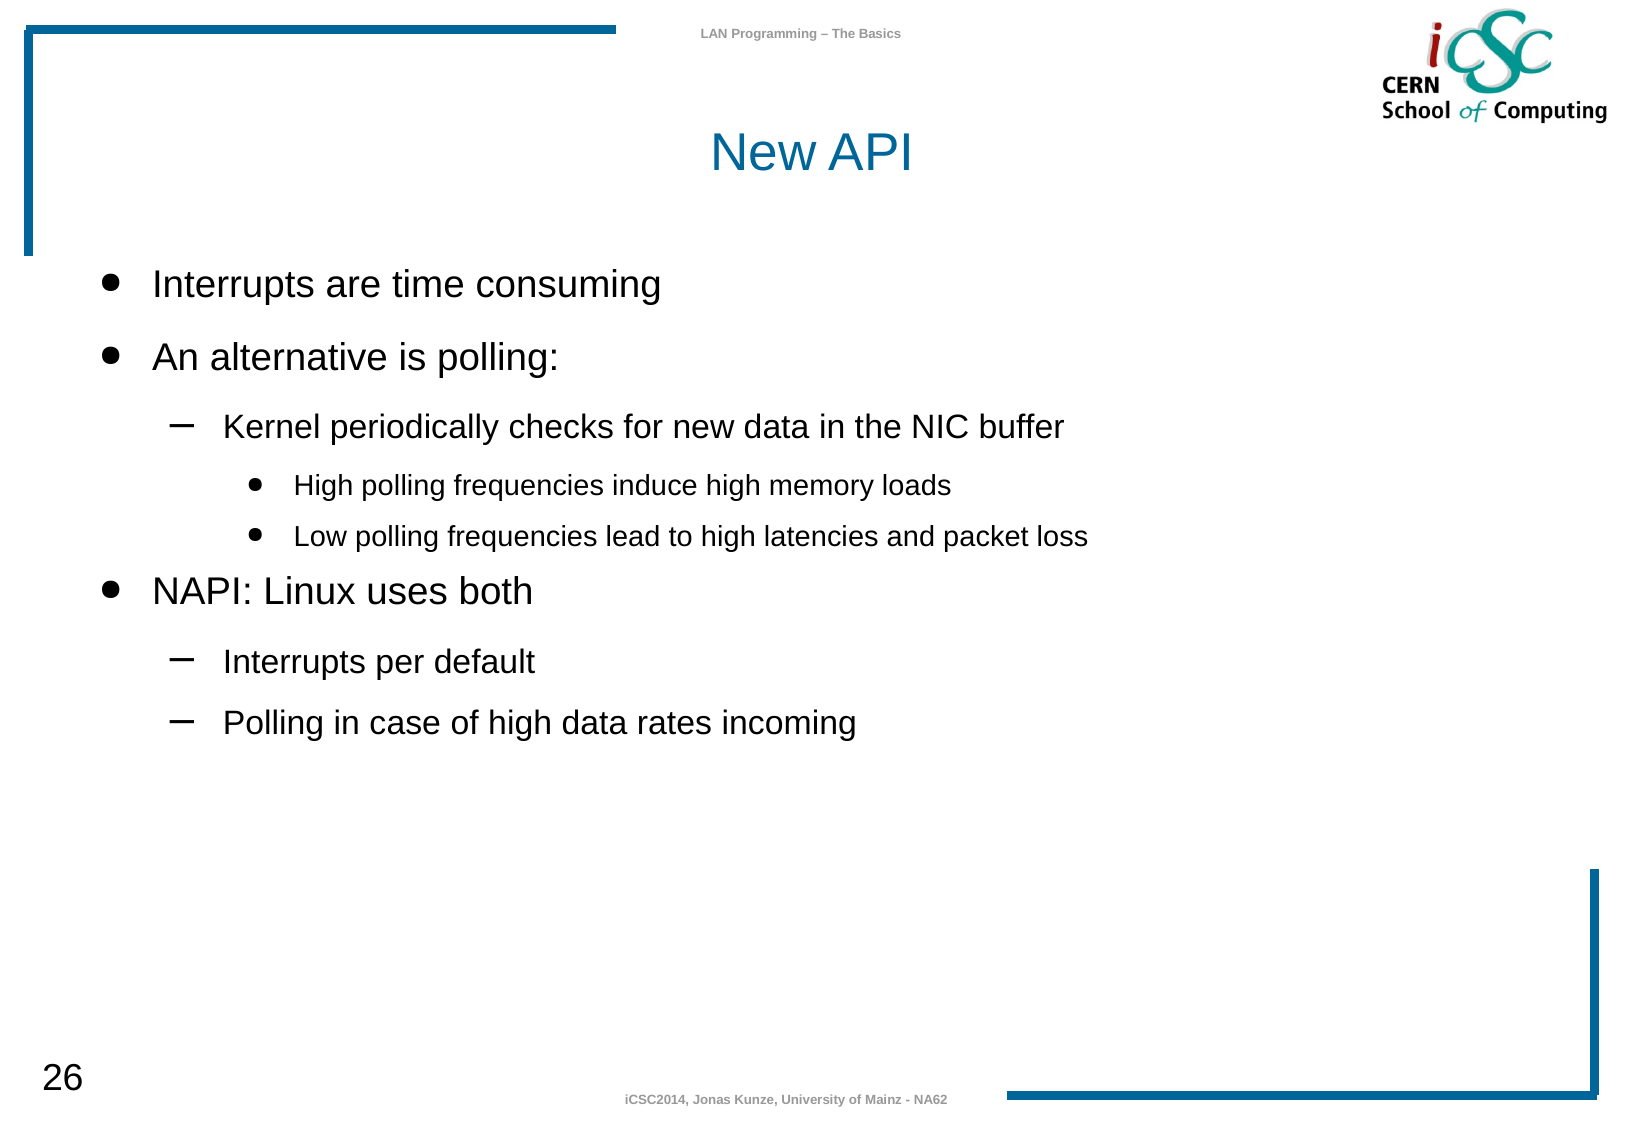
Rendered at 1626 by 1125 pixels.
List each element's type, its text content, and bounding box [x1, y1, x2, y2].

picture [1381, 8, 1608, 125]
title New API [81, 44, 1544, 233]
list Interrupts are time consuming An alternative is polling: Kernel periodically checks for new data in the NIC buffer High polling frequencies induce high memory loads Low polling frequencies lead to high latencies and packet loss NAPI: Linux uses both Interrupts per default Polling in case of high data rates incoming [81, 263, 1512, 1051]
